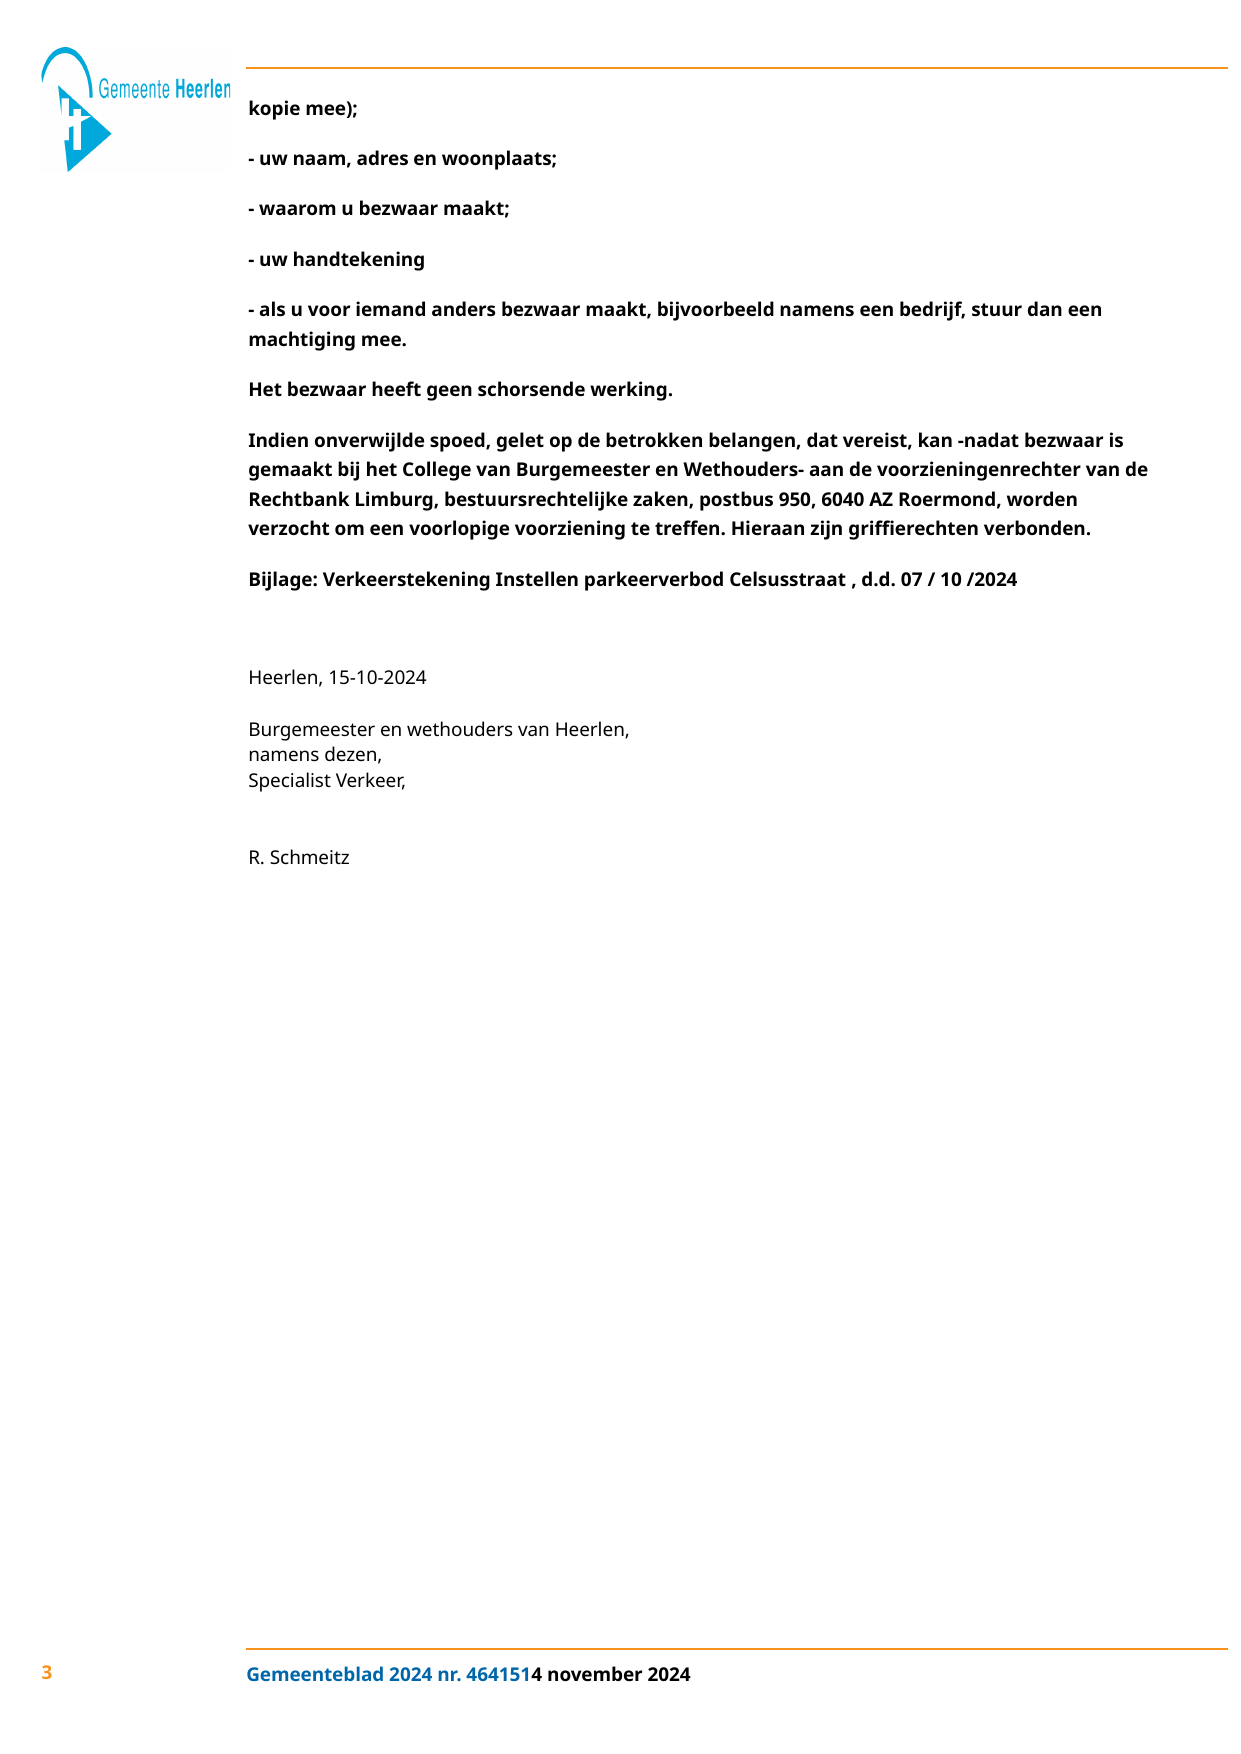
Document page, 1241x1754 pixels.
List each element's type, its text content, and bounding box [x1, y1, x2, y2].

text namens dezen, [248, 741, 1152, 767]
text Bijlage: Verkeerstekening Instellen parkeerverbod Celsusstraat , d.d. 07 / 10 /2024 [248, 566, 1152, 592]
picture [41, 47, 231, 172]
text - uw naam, adres en woonplaats; [248, 145, 1152, 171]
text Heerlen, 15-10-2024 [248, 664, 1152, 690]
text - waarom u bezwaar maakt; [248, 196, 1152, 221]
text Burgemeester en wethouders van Heerlen, [248, 716, 1152, 741]
text - uw handtekening [248, 246, 1152, 272]
text - als u voor iemand anders bezwaar maakt, bijvoorbeeld namens een bedrijf, stuur dan een machtiging mee. [248, 296, 1152, 352]
text R. Schmeitz [248, 844, 1152, 870]
text kopie mee); [248, 95, 1152, 121]
text Het bezwaar heeft geen schorsende werking. [248, 376, 1152, 402]
text Indien onverwijlde spoed, gelet op de betrokken belangen, dat vereist, kan -nadat bezwaar is gemaakt bij het College van Burgemeester en Wethouders- aan de voorzieningenrechter van de Rechtbank Limburg, bestuursrechtelijke zaken, postbus 950, 6040 AZ Roermond, worden verzocht om een voorlopige voorziening te treffen. Hieraan zijn griffierechten verbonden. [248, 427, 1152, 541]
picture [41, 47, 59, 70]
text Specialist Verkeer, [248, 767, 1152, 793]
